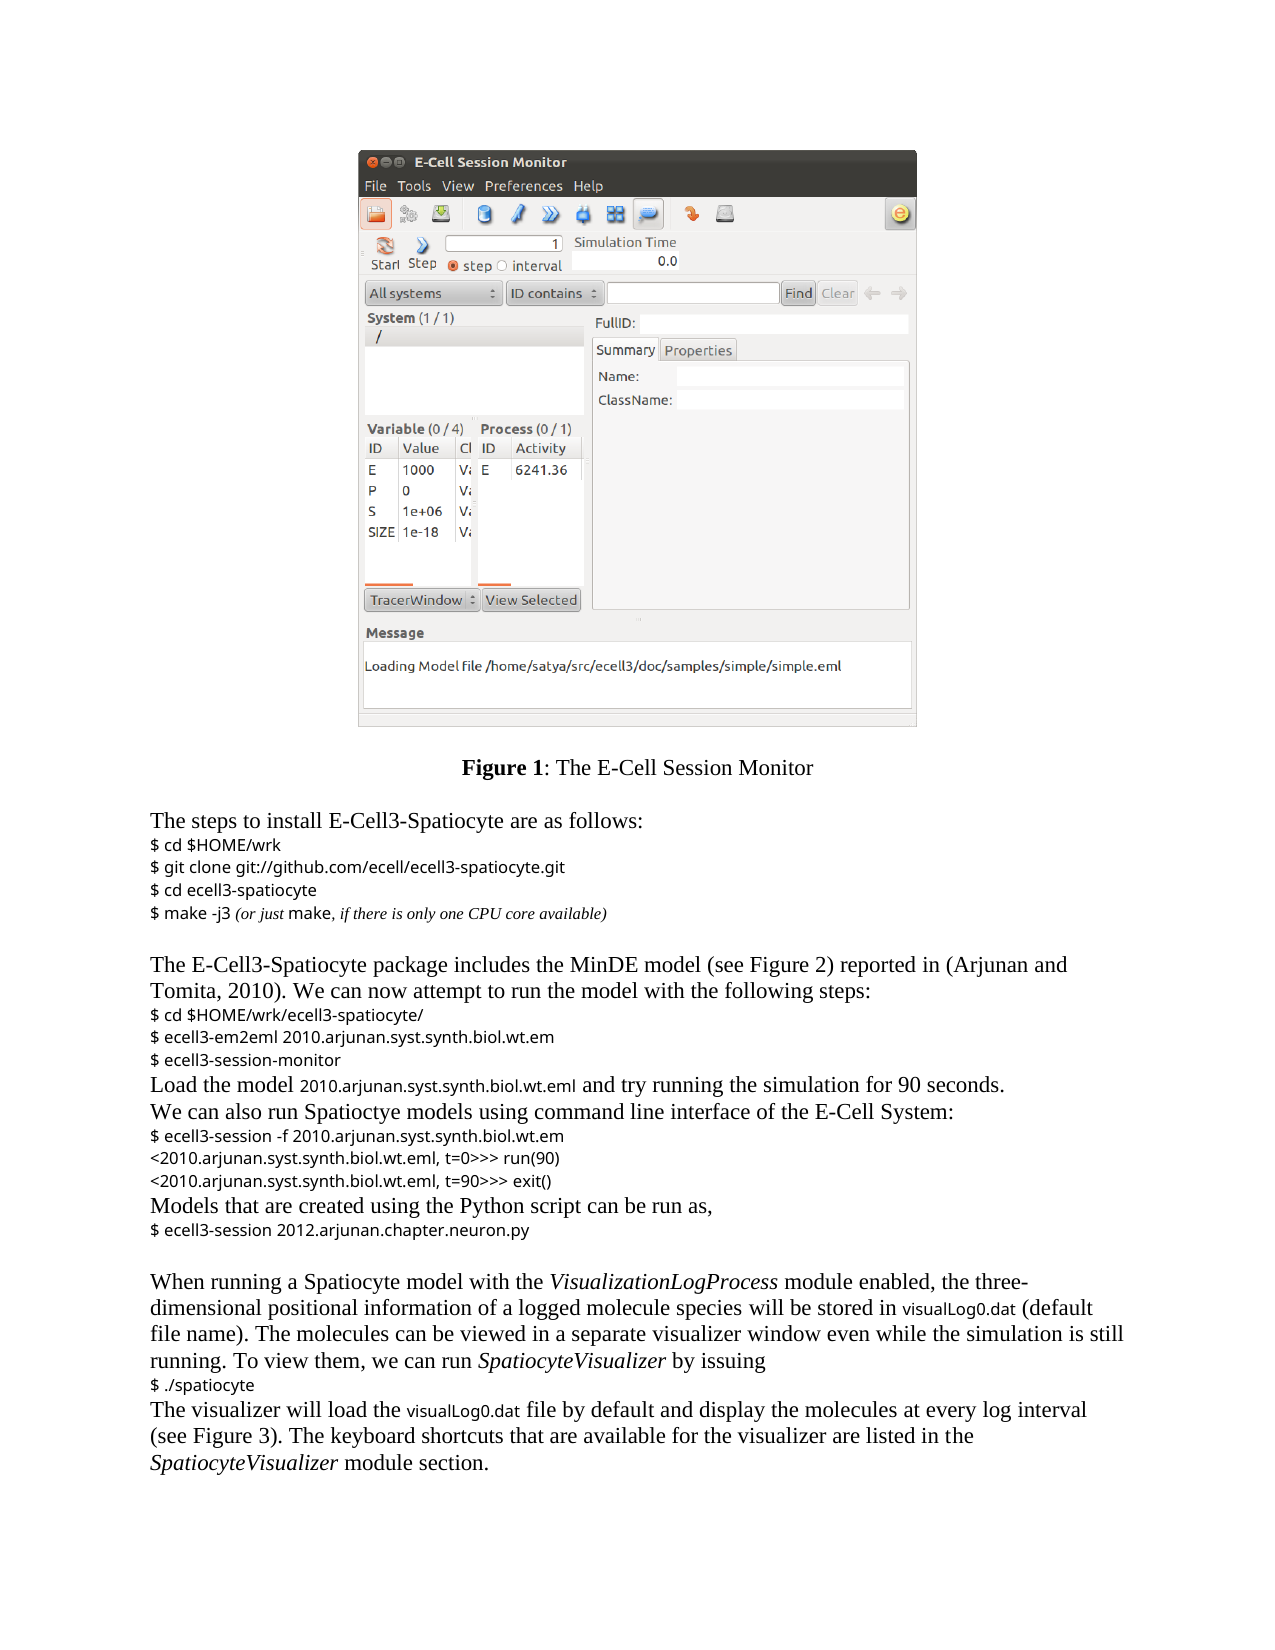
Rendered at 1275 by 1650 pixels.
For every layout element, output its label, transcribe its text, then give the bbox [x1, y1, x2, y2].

text We can also run Spatioctye models using command line interface of the E-Cell System: [150, 1098, 1125, 1124]
text Load the model 2010.arjunan.syst.synth.biol.wt.eml and try running the simulation for 90 seconds. [150, 1071, 1125, 1098]
text Figure 1: The E-Cell Session Monitor [150, 754, 1125, 781]
text The steps to install E-Cell3-Spatiocyte are as follows: [150, 807, 1125, 833]
text $ ecell3-em2eml 2010.arjunan.syst.synth.biol.wt.em [150, 1026, 1125, 1049]
text Models that are created using the Python script can be run as, [150, 1192, 1125, 1219]
text $ ./spatiocyte [150, 1373, 1125, 1396]
text $ cd $HOME/wrk [150, 833, 1125, 856]
text <2010.arjunan.syst.synth.biol.wt.eml, t=0>>> run(90) [150, 1147, 1125, 1169]
text <2010.arjunan.syst.synth.biol.wt.eml, t=90>>> exit() [150, 1169, 1125, 1192]
text $ cd $HOME/wrk/ecell3-spatiocyte/ [150, 1003, 1125, 1026]
text $ git clone git://github.com/ecell/ecell3-spatiocyte.git [150, 856, 1125, 879]
text $ ecell3-session 2012.arjunan.chapter.neuron.py [150, 1219, 1125, 1241]
text $ make -j3 (or just make, if there is only one CPU core available) [150, 902, 1125, 924]
text $ ecell3-session-monitor [150, 1049, 1125, 1071]
text When running a Spatiocyte model with the VisualizationLogProcess module enabled, the three-dimensional positional information of a logged molecule species will be stored in visualLog0.dat (default file name). The molecules can be viewed in a separate visualizer window even while the simulation is still running. To view them, we can run SpatiocyteVisualizer by issuing [150, 1268, 1125, 1373]
text The E-Cell3-Spatiocyte package includes the MinDE model (see Figure 2) reported in (Arjunan and Tomita, 2010). We can now attempt to run the model with the following steps: [150, 951, 1125, 1003]
text $ ecell3-session -f 2010.arjunan.syst.synth.biol.wt.em [150, 1124, 1125, 1147]
text The visualizer will load the visualLog0.dat file by default and display the molecules at every log interval (see Figure 3). The keyboard shortcuts that are available for the visualizer are listed in the SpatiocyteVisualizer module section. [150, 1396, 1125, 1475]
picture [358, 150, 917, 727]
text $ cd ecell3-spatiocyte [150, 879, 1125, 902]
